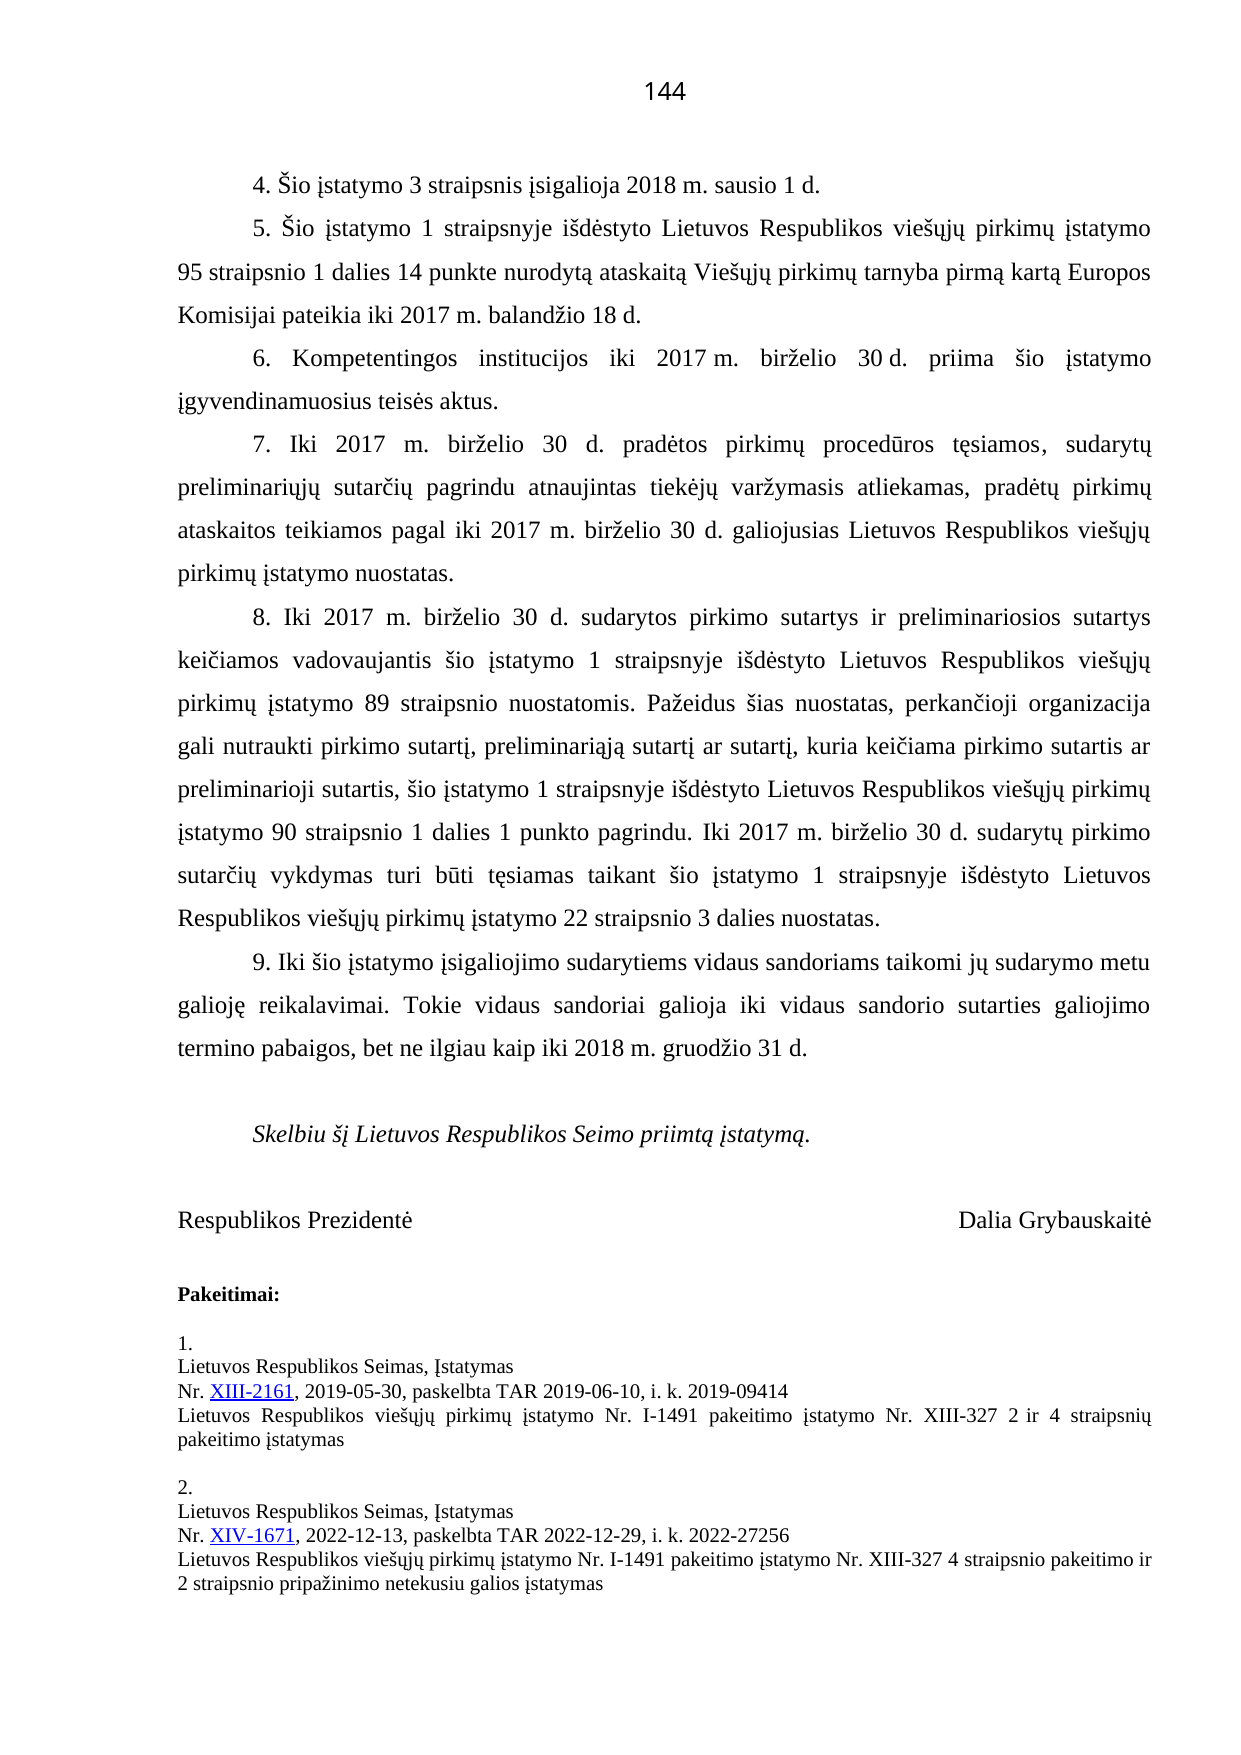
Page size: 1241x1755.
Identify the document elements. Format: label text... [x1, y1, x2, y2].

text Pakeitimai: [177, 1282, 1152, 1306]
text 2. [177, 1475, 1152, 1499]
text 4. Šio įstatymo 3 straipsnis įsigalioja 2018 m. sausio 1 d. [177, 170, 1152, 199]
text Nr. XIV-1671, 2022-12-13, paskelbta TAR 2022-12-29, i. k. 2022-27256 [177, 1523, 1152, 1547]
text 7. Iki 2017 m. birželio 30 d. pradėtos pirkimų procedūros tęsiamos, sudarytų preliminariųjų sutarčių pagrindu atnaujintas tiekėjų varžymasis atliekamas, pradėtų pirkimų ataskaitos teikiamos pagal iki 2017 m. birželio 30 d. galiojusias Lietuvos Respublikos viešųjų pirkimų įstatymo nuostatas. [177, 429, 1152, 587]
text Skelbiu šį Lietuvos Respublikos Seimo priimtą įstatymą. [177, 1119, 1152, 1148]
text Lietuvos Respublikos Seimas, Įstatymas [177, 1499, 1152, 1523]
text Respublikos Prezidentė Dalia Grybauskaitė [177, 1205, 1152, 1234]
text Lietuvos Respublikos viešųjų pirkimų įstatymo Nr. I-1491 pakeitimo įstatymo Nr. XIII-327 4 straipsnio pakeitimo ir 2 straipsnio pripažinimo netekusiu galios įstatymas [177, 1547, 1152, 1595]
text 5. Šio įstatymo 1 straipsnyje išdėstyto Lietuvos Respublikos viešųjų pirkimų įstatymo 95 straipsnio 1 dalies 14 punkte nurodytą ataskaitą Viešųjų pirkimų tarnyba pirmą kartą Europos Komisijai pateikia iki 2017 m. balandžio 18 d. [177, 213, 1152, 328]
text 6. Kompetentingos institucijos iki 2017 m. birželio 30 d. priima šio įstatymo įgyvendinamuosius teisės aktus. [177, 343, 1152, 415]
text 9. Iki šio įstatymo įsigaliojimo sudarytiems vidaus sandoriams taikomi jų sudarymo metu galioję reikalavimai. Tokie vidaus sandoriai galioja iki vidaus sandorio sutarties galiojimo termino pabaigos, bet ne ilgiau kaip iki 2018 m. gruodžio 31 d. [177, 947, 1152, 1062]
text 8. Iki 2017 m. birželio 30 d. sudarytos pirkimo sutartys ir preliminariosios sutartys keičiamos vadovaujantis šio įstatymo 1 straipsnyje išdėstyto Lietuvos Respublikos viešųjų pirkimų įstatymo 89 straipsnio nuostatomis. Pažeidus šias nuostatas, perkančioji organizacija gali nutraukti pirkimo sutartį, preliminariąją sutartį ar sutartį, kuria keičiama pirkimo sutartis ar preliminarioji sutartis, šio įstatymo 1 straipsnyje išdėstyto Lietuvos Respublikos viešųjų pirkimų įstatymo 90 straipsnio 1 dalies 1 punkto pagrindu. Iki 2017 m. birželio 30 d. sudarytų pirkimo sutarčių vykdymas turi būti tęsiamas taikant šio įstatymo 1 straipsnyje išdėstyto Lietuvos Respublikos viešųjų pirkimų įstatymo 22 straipsnio 3 dalies nuostatas. [177, 602, 1152, 932]
text 1. [177, 1330, 1152, 1354]
text Lietuvos Respublikos viešųjų pirkimų įstatymo Nr. I-1491 pakeitimo įstatymo Nr. XIII-327 2 ir 4 straipsnių pakeitimo įstatymas [177, 1403, 1152, 1451]
text Nr. XIII-2161, 2019-05-30, paskelbta TAR 2019-06-10, i. k. 2019-09414 [177, 1378, 1152, 1403]
text Lietuvos Respublikos Seimas, Įstatymas [177, 1354, 1152, 1378]
